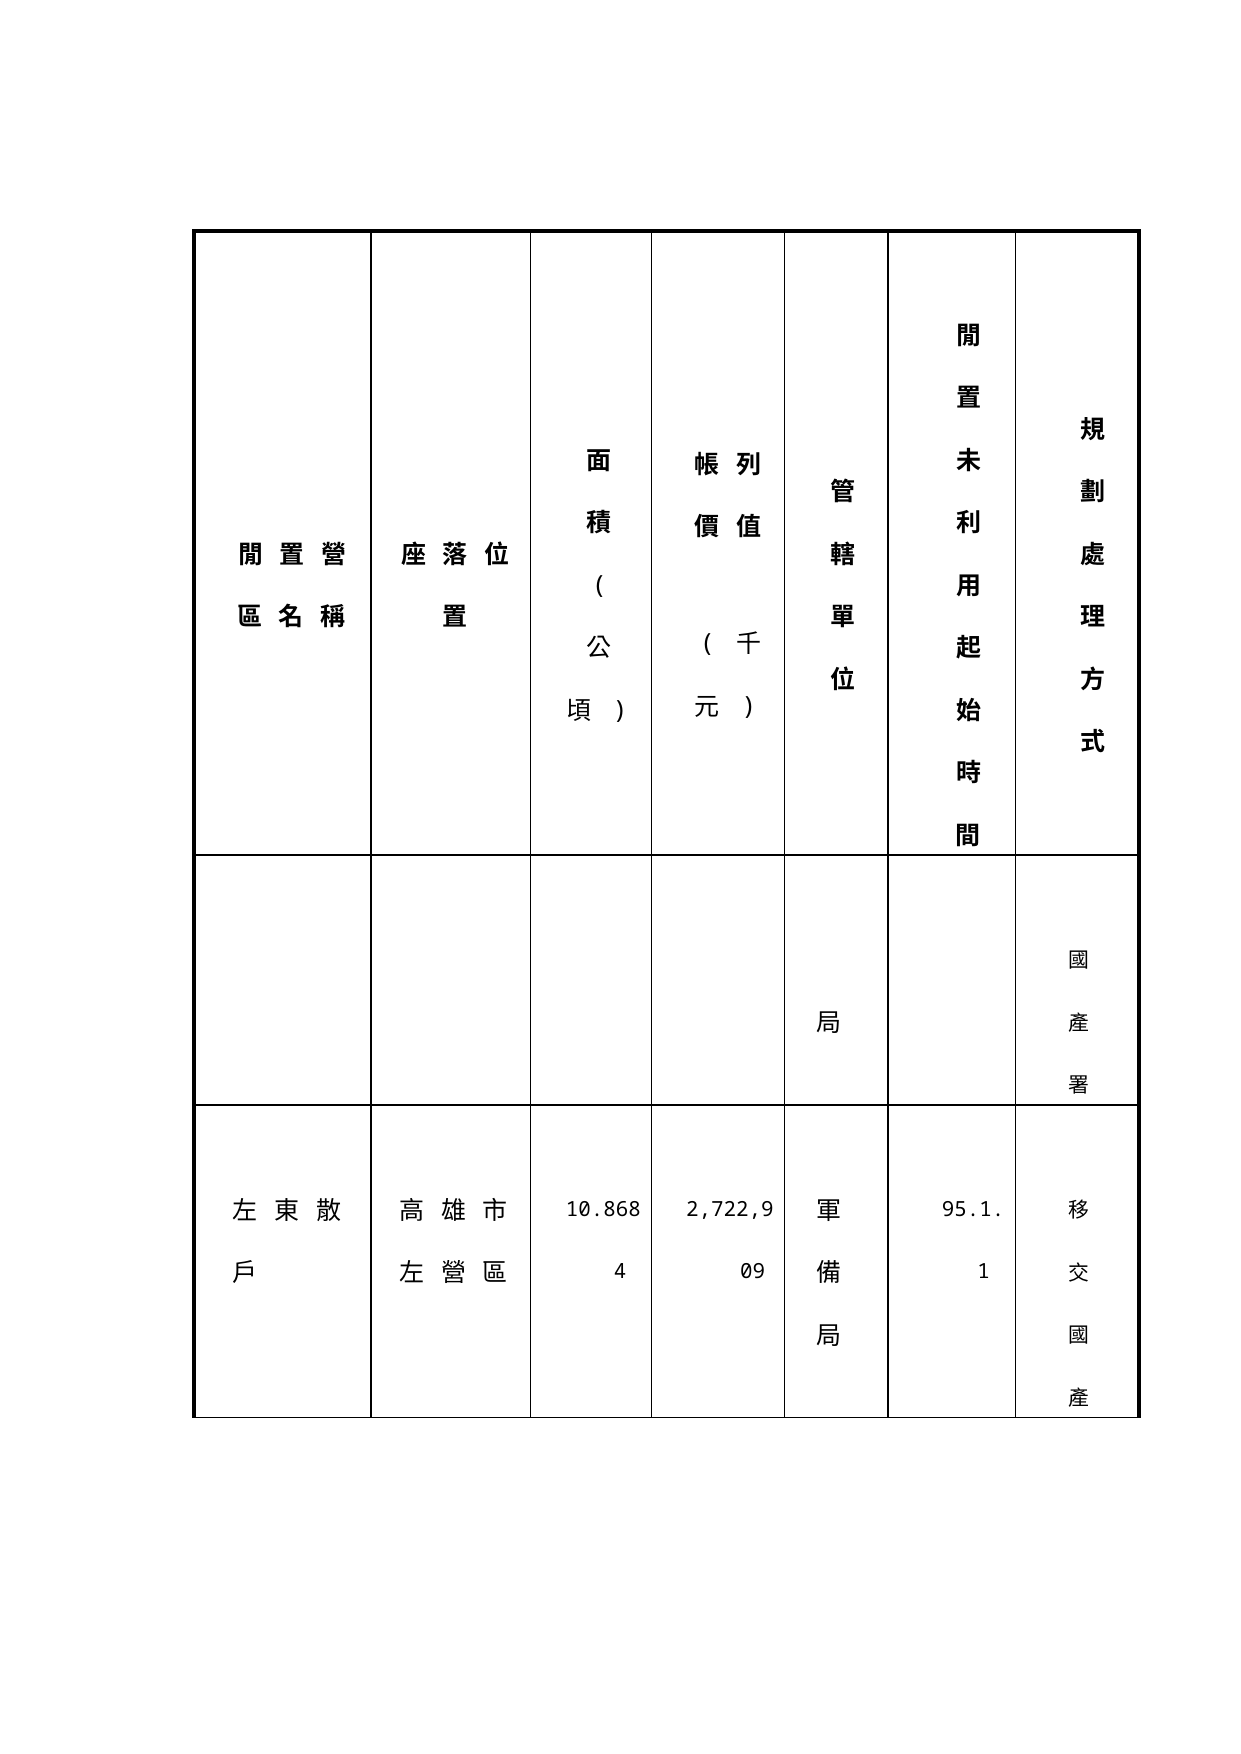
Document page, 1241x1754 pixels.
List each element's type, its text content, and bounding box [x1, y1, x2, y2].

table_cell 局 [785, 856, 887, 1104]
table_cell 95.1.1 [889, 1106, 1015, 1417]
table_header 帳列價值 (千元) [652, 233, 784, 854]
table_cell [196, 856, 370, 1104]
table_header 管轄單位 [785, 233, 887, 854]
table_header 座落位置 [372, 233, 530, 854]
table_header 規劃處理方式 [1016, 233, 1137, 854]
table_cell [531, 856, 651, 1104]
table_cell 軍備局 [785, 1106, 887, 1417]
table_cell [652, 856, 784, 1104]
table_cell 高雄市左營區 [372, 1106, 530, 1417]
table_header 閒置未利用起始時間 [889, 233, 1015, 854]
table_cell [372, 856, 530, 1104]
table_cell 10.8684 [531, 1106, 651, 1417]
table_cell [889, 856, 1015, 1104]
table_header 面積 (公頃) [531, 233, 651, 854]
table_cell 移交國產 [1016, 1106, 1137, 1417]
table_cell 左東散戶 [196, 1106, 370, 1417]
table_header 閒置營區名稱 [196, 233, 370, 854]
table_cell 2,722,909 [652, 1106, 784, 1417]
table_cell 國產署 [1016, 856, 1137, 1104]
